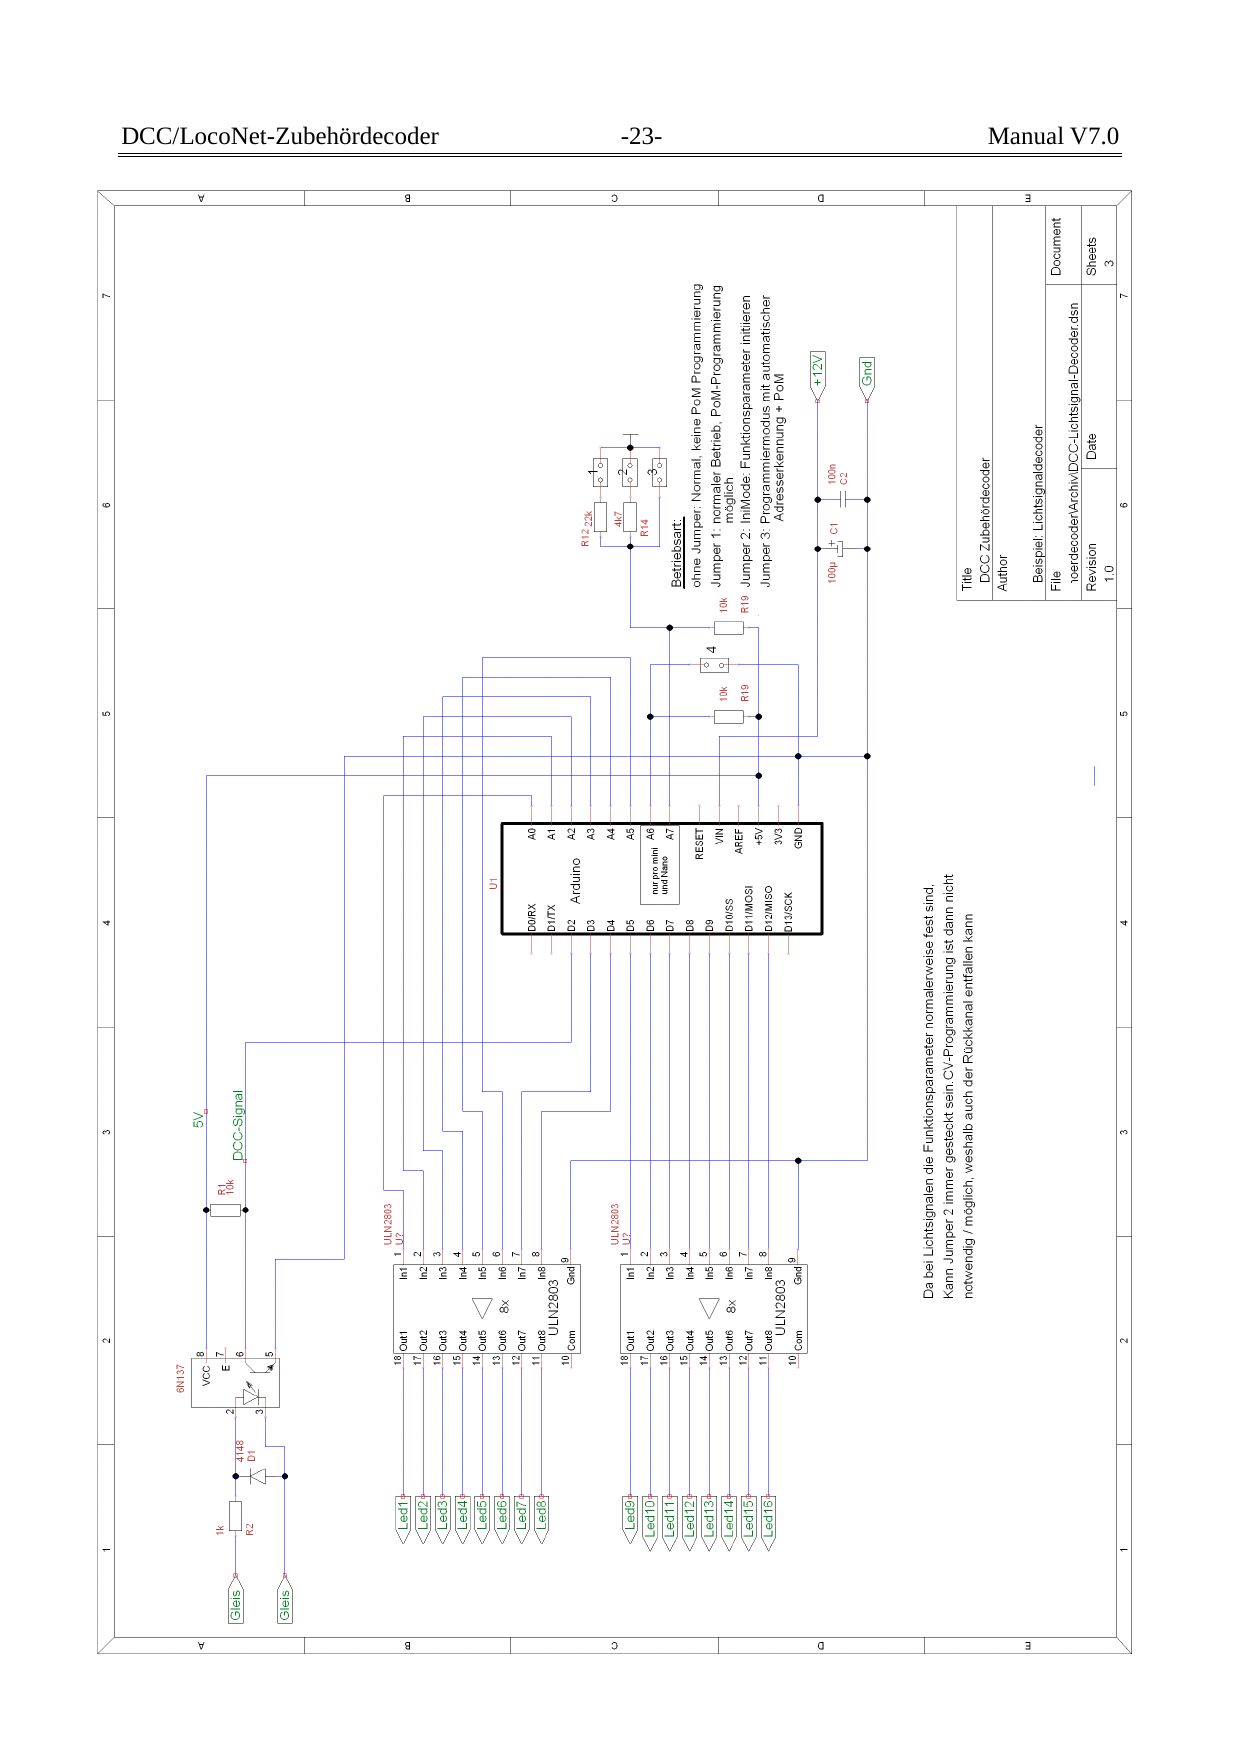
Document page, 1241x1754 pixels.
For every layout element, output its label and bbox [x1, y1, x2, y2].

picture [97, 179, 1143, 1654]
